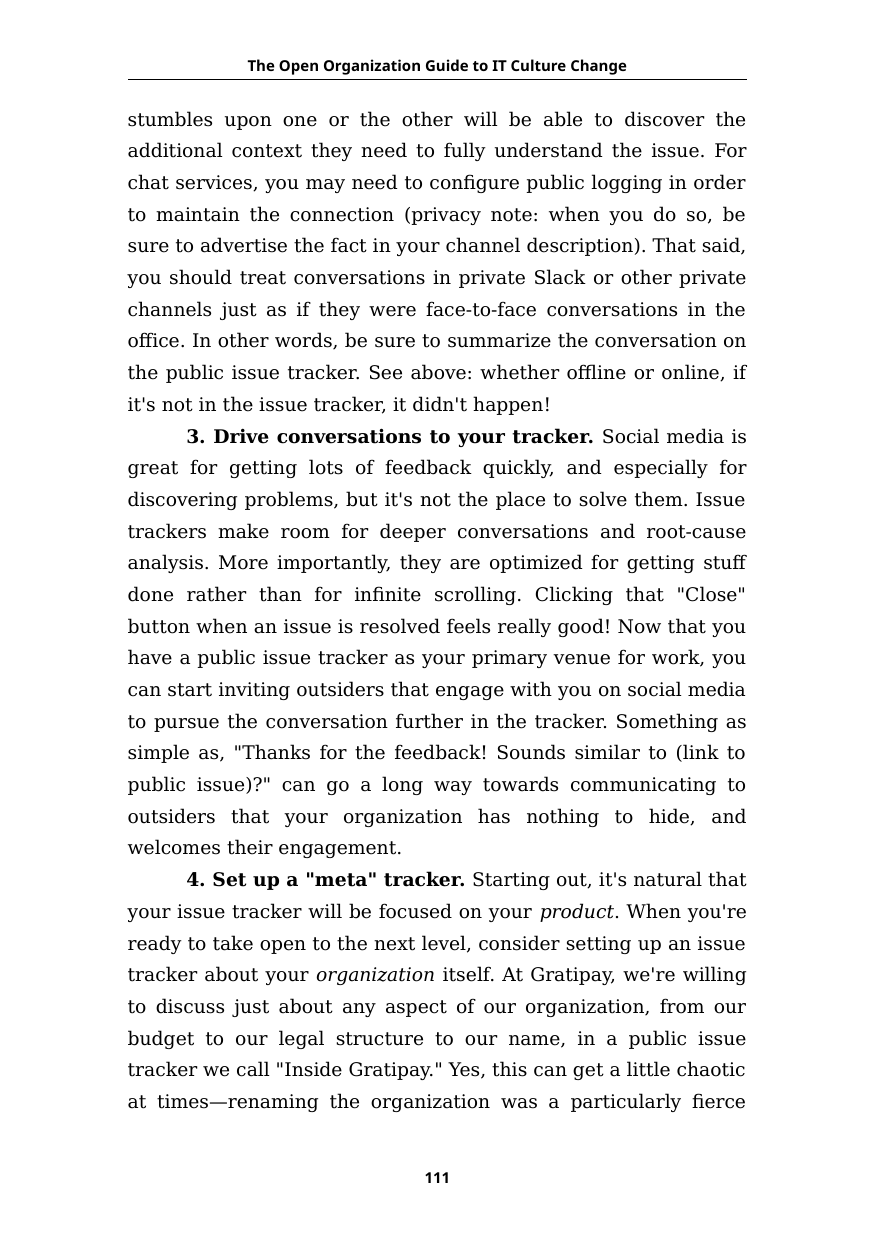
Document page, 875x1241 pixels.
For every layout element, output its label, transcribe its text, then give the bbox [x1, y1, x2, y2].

text 3. Drive conversations to your tracker. Social media is great for getting lots of feedback quickly, and especially for discovering problems, but it's not the place to solve them. Issue trackers make room for deeper conversations and root-cause analysis. More importantly, they are optimized for getting stuff done rather than for infinite scrolling. Clicking that "Close" button when an issue is resolved feels really good! Now that you have a public issue tracker as your primary venue for work, you can start inviting outsiders that engage with you on social media to pursue the conversation further in the tracker. Something as simple as, "Thanks for the feedback! Sounds similar to (link to public issue)?" can go a long way towards communicating to outsiders that your organization has nothing to hide, and welcomes their engagement. [127, 425, 747, 859]
text stumbles upon one or the other will be able to discover the additional context they need to fully understand the issue. For chat services, you may need to configure public logging in order to maintain the connection (privacy note: when you do so, be sure to advertise the fact in your channel description). That said, you should treat conversations in private Slack or other private channels just as if they were face-to-face conversations in the office. In other words, be sure to summarize the conversation on the public issue tracker. See above: whether offline or online, if it's not in the issue tracker, it didn't happen! [127, 109, 747, 416]
text 4. Set up a "meta" tracker. Starting out, it's natural that your issue tracker will be focused on your product. When you're ready to take open to the next level, consider setting up an issue tracker about your organization itself. At Gratipay, we're willing to discuss just about any aspect of our organization, from our budget to our legal structure to our name, in a public issue tracker we call "Inside Gratipay." Yes, this can get a little chaotic at times—renaming the organization was a particularly fierce [127, 869, 747, 1113]
